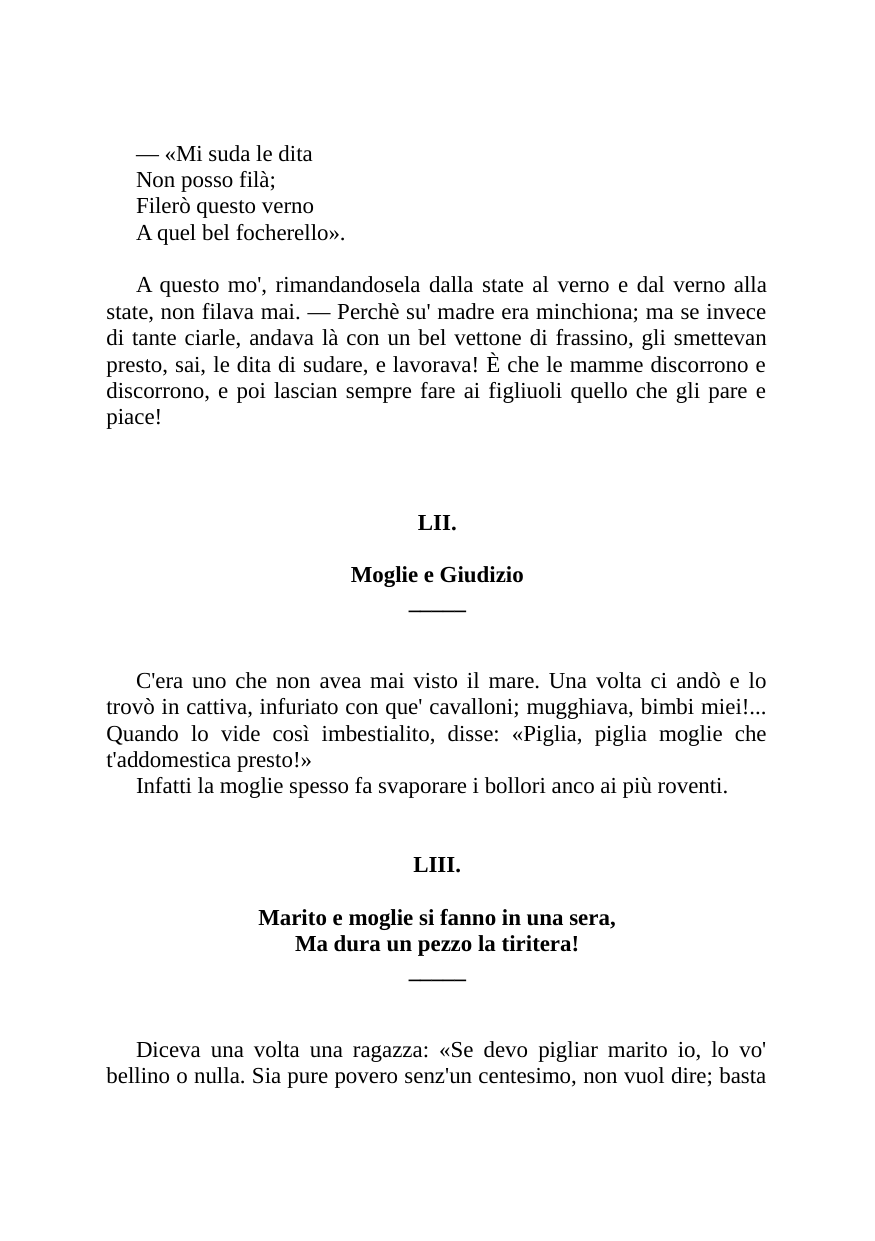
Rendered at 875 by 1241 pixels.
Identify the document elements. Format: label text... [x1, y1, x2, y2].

text — «Mi suda le dita [106, 140, 768, 166]
text C'era uno che non avea mai visto il mare. Una volta ci andò e lo trovò in cattiva, infuriato con que' cavalloni; mugghiava, bimbi miei!... Quando lo vide così imbestialito, disse: «Piglia, piglia moglie che t'addomestica presto!» [106, 667, 768, 772]
text A quel bel focherello». [106, 219, 768, 245]
text Diceva una volta una ragazza: «Se devo pigliar marito io, lo vo' bellino o nulla. Sia pure povero senz'un centesimo, non vuol dire; basta [106, 1036, 768, 1088]
text LII. [106, 509, 768, 535]
text Ma dura un pezzo la tiritera! [106, 930, 768, 957]
text Infatti la moglie spesso fa svaporare i bollori anco ai più roventi. [106, 772, 768, 799]
text A questo mo', rimandandosela dalla state al verno e dal verno alla state, non filava mai. — Perchè su' madre era minchiona; ma se invece di tante ciarle, andava là con un bel vettone di frassino, gli smettevan presto, sai, le dita di sudare, e lavorava! È che le mamme discorrono e discorrono, e poi lascian sempre fare ai figliuoli quello che gli pare e piace! [106, 272, 768, 430]
text _____ [106, 957, 768, 983]
text Moglie e Giudizio [106, 561, 768, 588]
text _____ [106, 588, 768, 614]
text Marito e moglie si fanno in una sera, [106, 904, 768, 930]
text LIII. [106, 851, 768, 878]
text Non posso filà; [106, 166, 768, 192]
text Filerò questo verno [106, 192, 768, 219]
